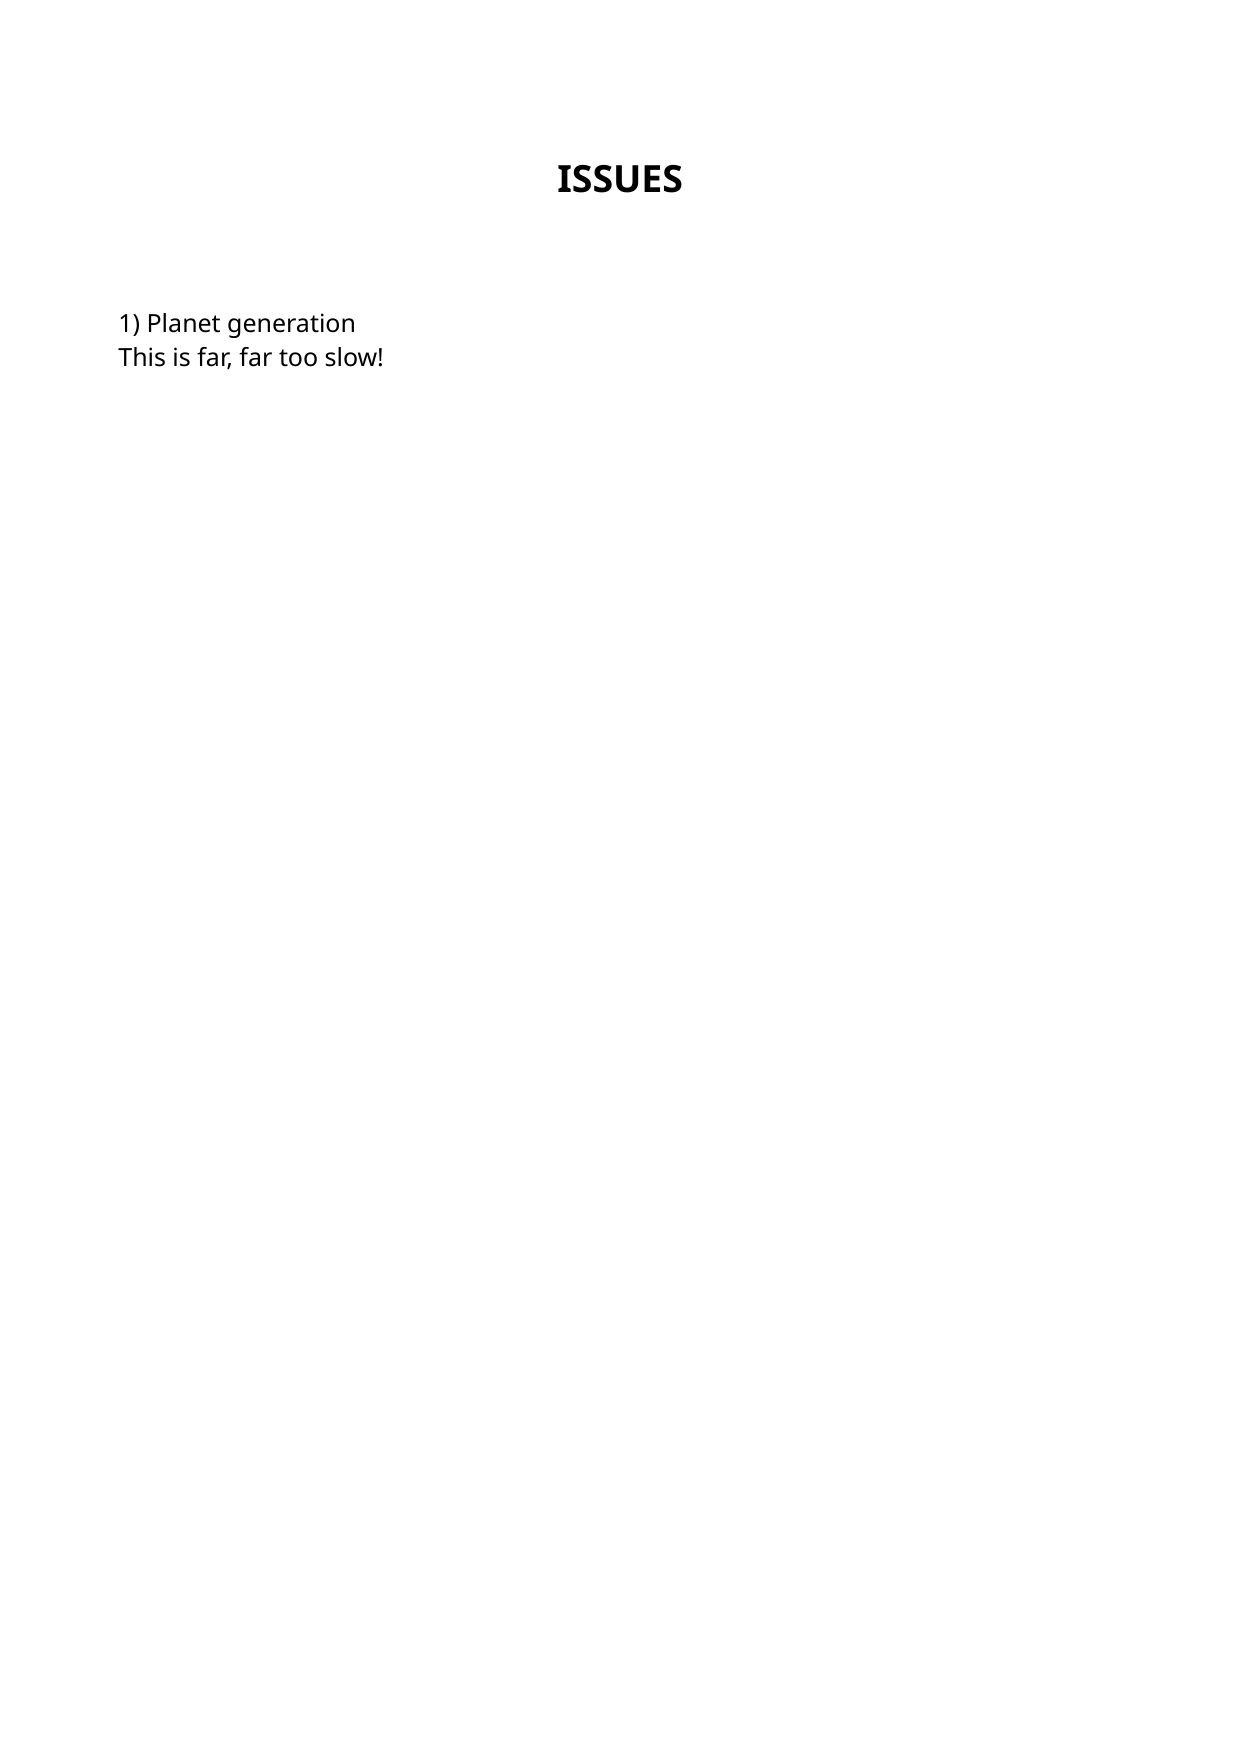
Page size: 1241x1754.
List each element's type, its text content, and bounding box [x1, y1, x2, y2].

text ISSUES [118, 152, 1122, 203]
text This is far, far too slow! [118, 339, 1122, 373]
text 1) Planet generation [118, 305, 1122, 339]
